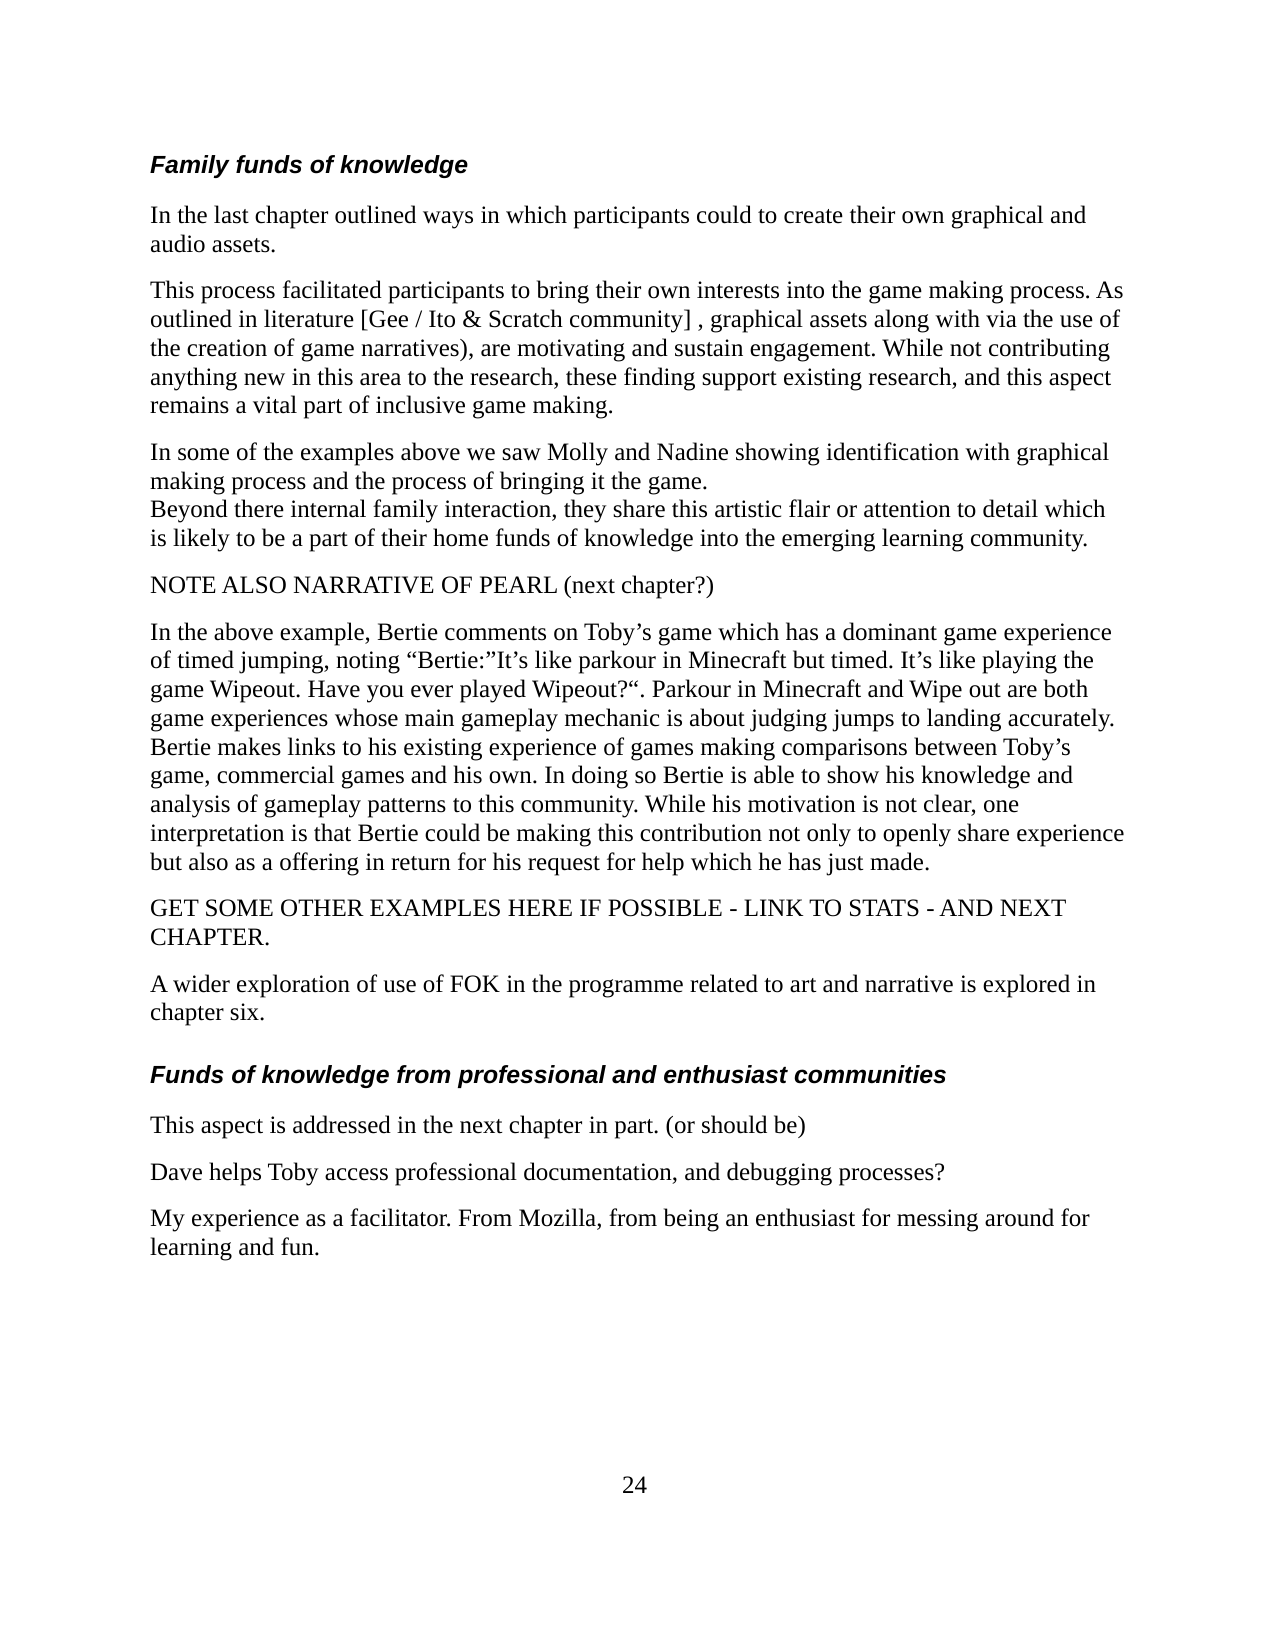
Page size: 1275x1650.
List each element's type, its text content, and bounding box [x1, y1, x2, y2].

text This aspect is addressed in the next chapter in part. (or should be) [150, 1110, 1125, 1139]
text A wider exploration of use of FOK in the programme related to art and narrative is explored in chapter six. [150, 969, 1125, 1026]
text My experience as a facilitator. From Mozilla, from being an enthusiast for messing around for learning and fun. [150, 1203, 1125, 1261]
text In the above example, Bertie comments on Toby’s game which has a dominant game experience of timed jumping, noting “Bertie:”It’s like parkour in Minecraft but timed. It’s like playing the game Wipeout. Have you ever played Wipeout?“. Parkour in Minecraft and Wipe out are both game experiences whose main gameplay mechanic is about judging jumps to landing accurately. Bertie makes links to his existing experience of games making comparisons between Toby’s game, commercial games and his own. In doing so Bertie is able to show his knowledge and analysis of gameplay patterns to this community. While his motivation is not clear, one interpretation is that Bertie could be making this contribution not only to openly share experience but also as a offering in return for his request for help which he has just made. [150, 617, 1125, 875]
subtitle Funds of knowledge from professional and enthusiast communities [150, 1060, 1125, 1089]
subtitle Family funds of knowledge [150, 150, 1125, 178]
text In some of the examples above we saw Molly and Nadine showing identification with graphical making process and the process of bringing it the game. Beyond there internal family interaction, they share this artistic flair or attention to detail which is likely to be a part of their home funds of knowledge into the emerging learning community. [150, 437, 1125, 552]
text NOTE ALSO NARRATIVE OF PEARL (next chapter?) [150, 570, 1125, 599]
text This process facilitated participants to bring their own interests into the game making process. As outlined in literature [Gee / Ito & Scratch community] , graphical assets along with via the use of the creation of game narratives), are motivating and sustain engagement. While not contributing anything new in this area to the research, these finding support existing research, and this aspect remains a vital part of inclusive game making. [150, 275, 1125, 419]
text In the last chapter outlined ways in which participants could to create their own graphical and audio assets. [150, 200, 1125, 257]
text GET SOME OTHER EXAMPLES HERE IF POSSIBLE - LINK TO STATS - AND NEXT CHAPTER. [150, 893, 1125, 951]
text Dave helps Toby access professional documentation, and debugging processes? [150, 1157, 1125, 1186]
